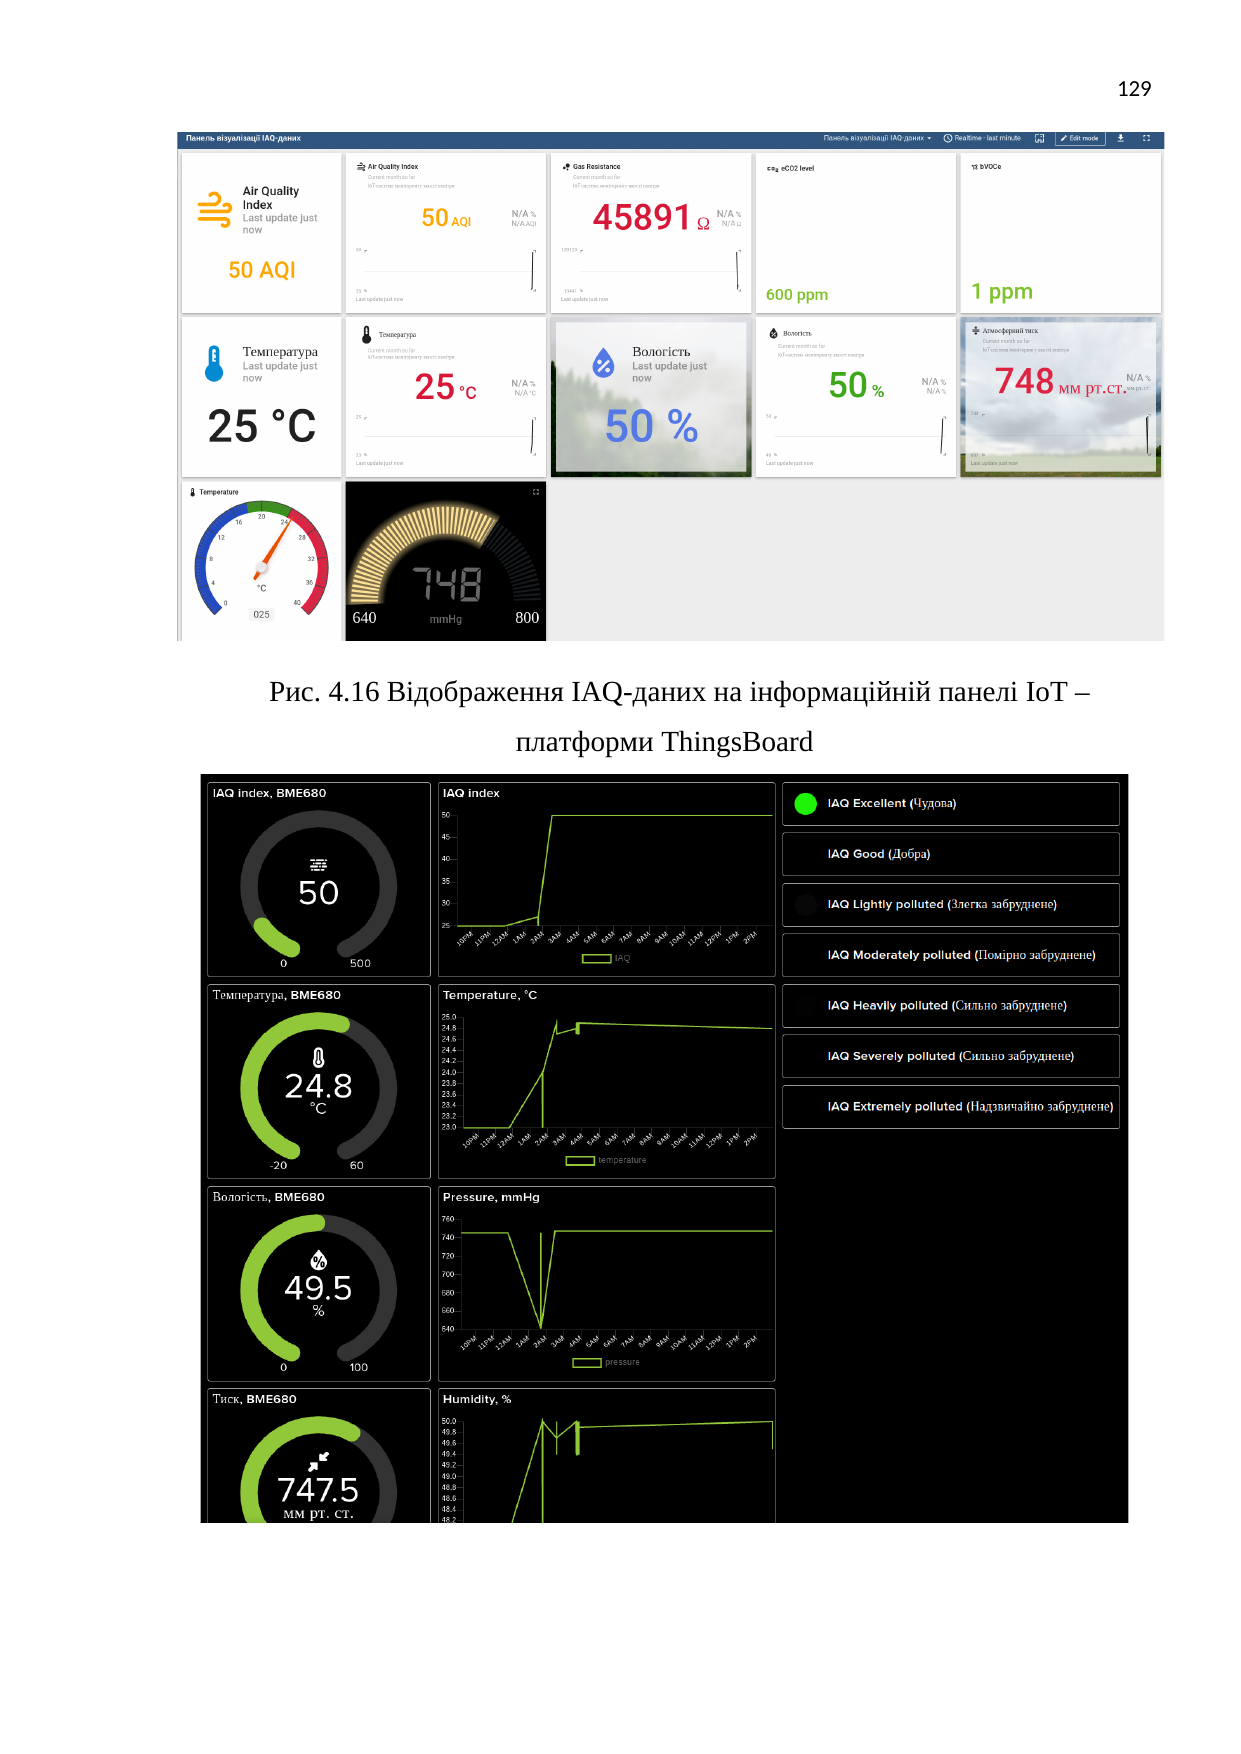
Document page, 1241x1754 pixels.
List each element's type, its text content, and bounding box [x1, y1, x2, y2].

picture [177, 132, 1165, 641]
picture [200, 774, 1129, 1523]
text Рис. 4.16 Відображення IAQ-даних на інформаційній панелі IoT – платформи ThingsBoard [177, 674, 1152, 758]
